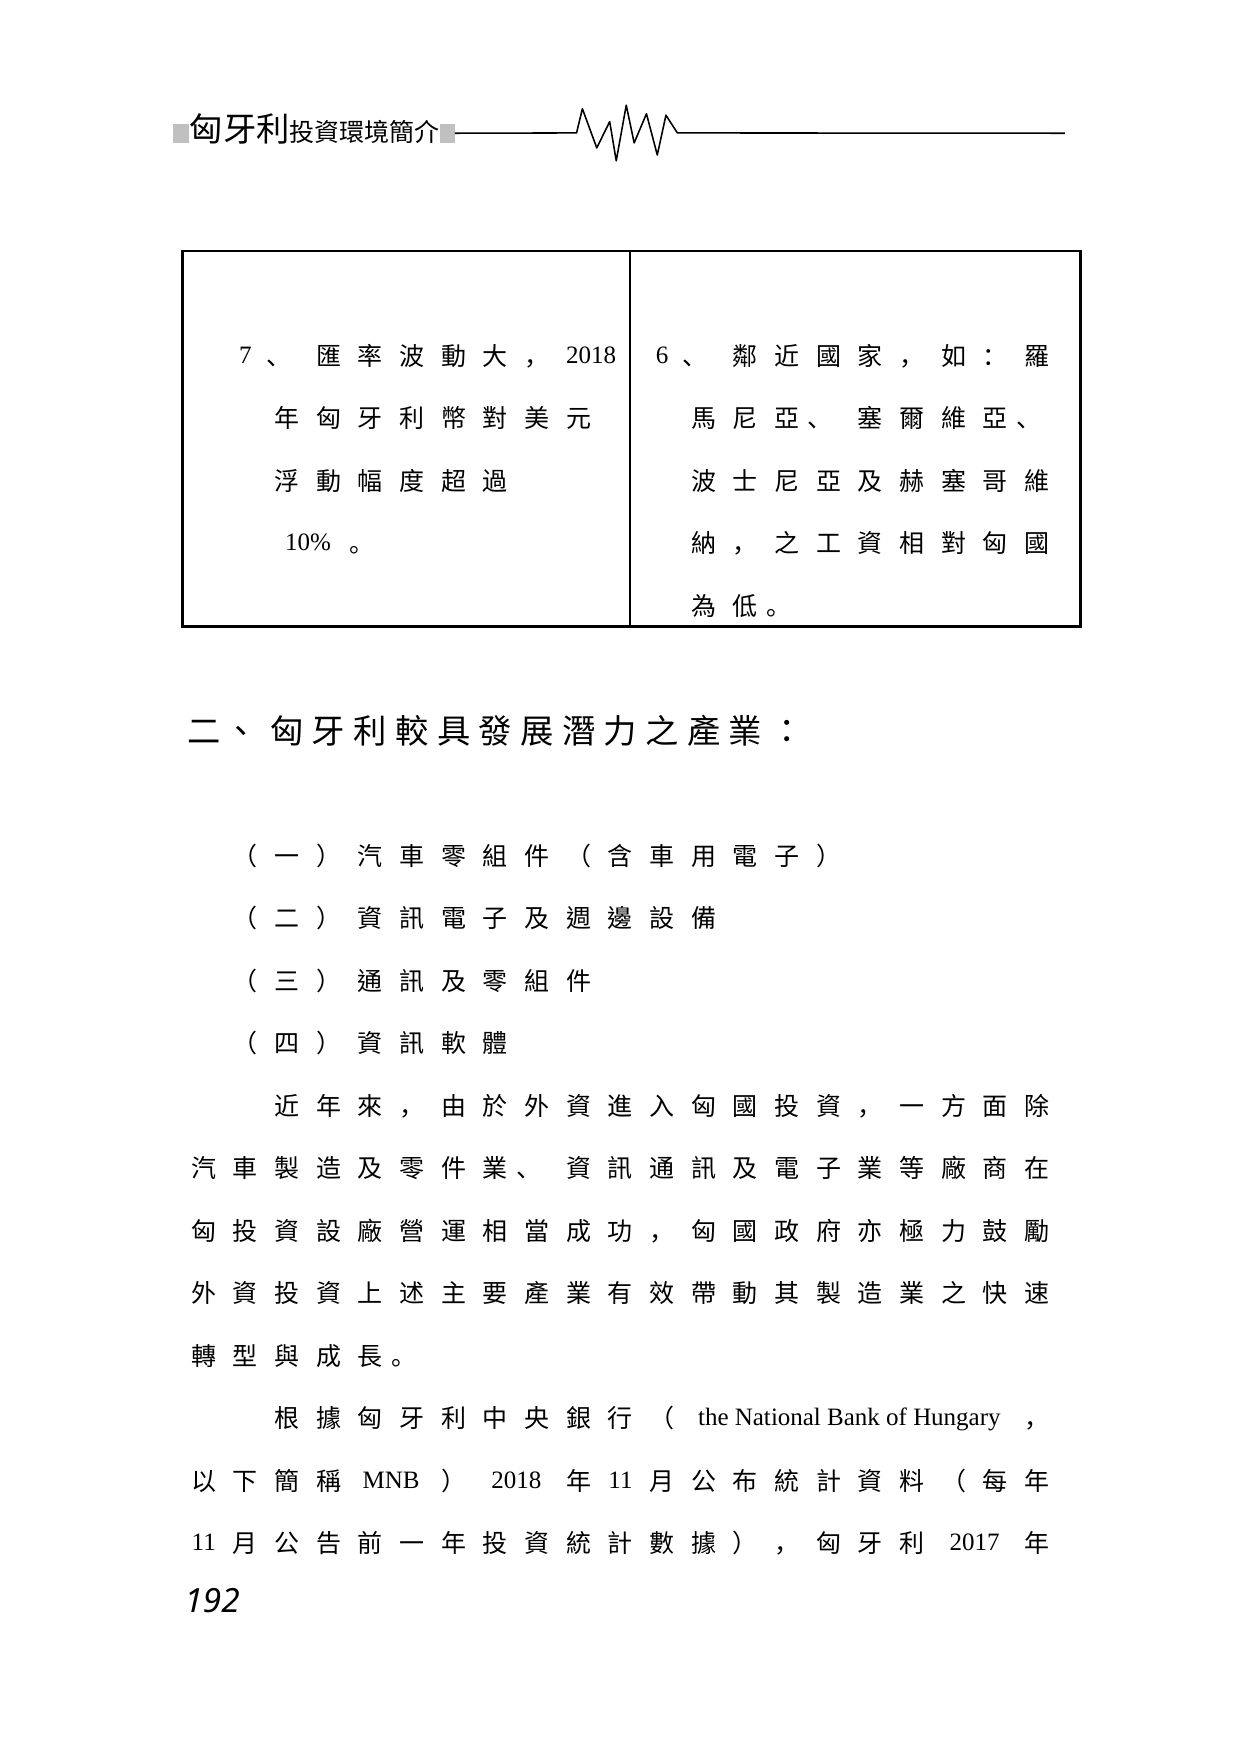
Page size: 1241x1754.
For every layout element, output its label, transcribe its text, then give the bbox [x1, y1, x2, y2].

text （三）通訊及零組件 [207, 938, 1058, 1000]
text （四）資訊軟體 [207, 1000, 1058, 1063]
table_cell 7、匯率波動大，2018年匈牙利幣對美元浮動幅度超過10%。 [184, 252, 629, 625]
text 根據匈牙利中央銀行（the National Bank of Hungary，以下簡稱MNB）2018年11月公布統計資料（每年11月公告前一年投資統計數據），匈牙利2017年 [183, 1375, 1058, 1563]
text （二）資訊電子及週邊設備 [207, 875, 1058, 938]
table_cell 6、鄰近國家，如：羅馬尼亞、塞爾維亞、波士尼亞及赫塞哥維納，之工資相對匈國為低。 [631, 252, 1079, 625]
text （一）汽車零組件（含車用電子） [207, 813, 1058, 875]
text 近年來，由於外資進入匈國投資，一方面除汽車製造及零件業、資訊通訊及電子業等廠商在匈投資設廠營運相當成功，匈國政府亦極力鼓勵外資投資上述主要產業有效帶動其製造業之快速轉型與成長。 [183, 1063, 1058, 1375]
text 二、匈牙利較具發展潛力之產業： [183, 688, 1058, 750]
